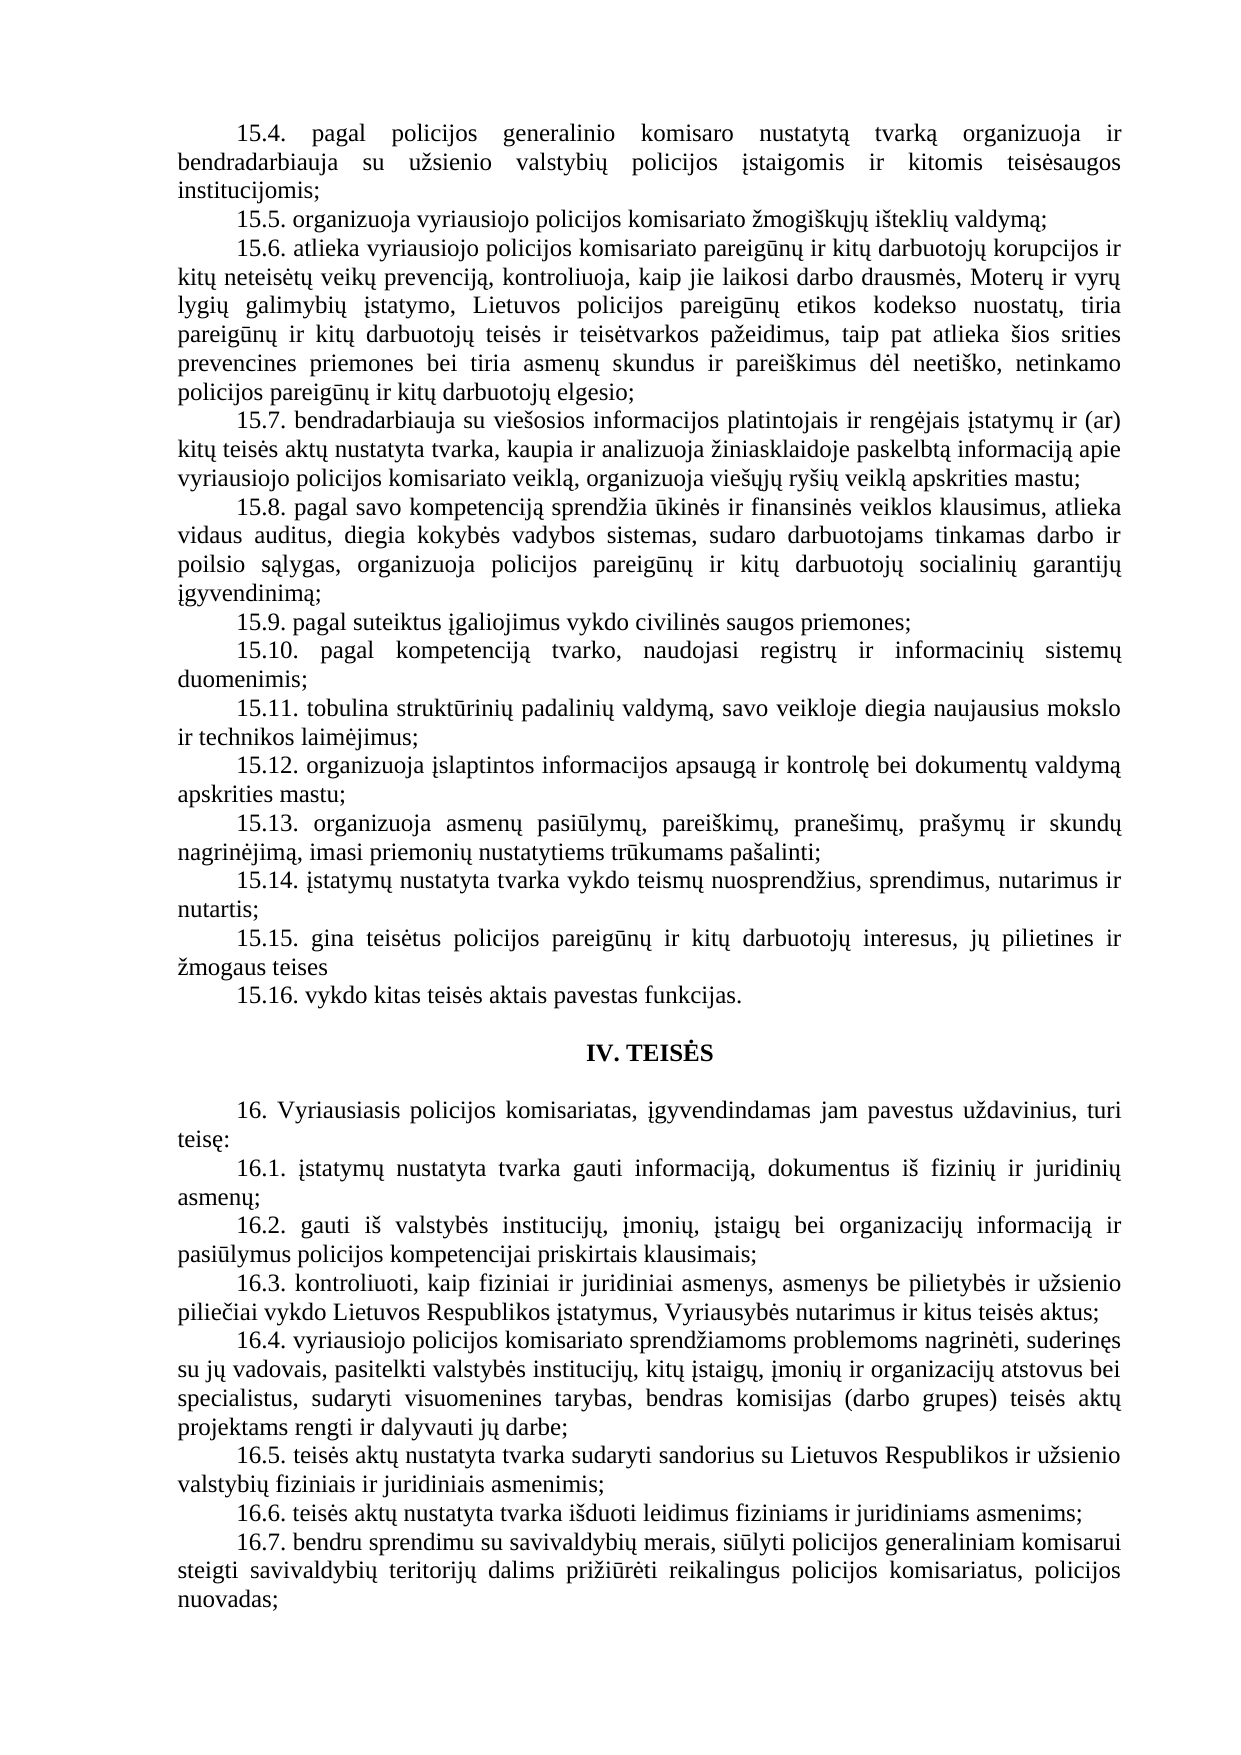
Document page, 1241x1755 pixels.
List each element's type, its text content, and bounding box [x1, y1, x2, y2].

text 15.5. organizuoja vyriausiojo policijos komisariato žmogiškųjų išteklių valdymą; [177, 204, 1122, 233]
text IV. TEISĖS [177, 1038, 1122, 1067]
text 15.4. pagal policijos generalinio komisaro nustatytą tvarką organizuoja ir bendradarbiauja su užsienio valstybių policijos įstaigomis ir kitomis teisėsaugos institucijomis; [177, 118, 1122, 204]
text 15.15. gina teisėtus policijos pareigūnų ir kitų darbuotojų interesus, jų pilietines ir žmogaus teises [177, 923, 1122, 981]
text 15.7. bendradarbiauja su viešosios informacijos platintojais ir rengėjais įstatymų ir (ar) kitų teisės aktų nustatyta tvarka, kaupia ir analizuoja žiniasklaidoje paskelbtą informaciją apie vyriausiojo policijos komisariato veiklą, organizuoja viešųjų ryšių veiklą apskrities mastu; [177, 406, 1122, 492]
text 16.1. įstatymų nustatyta tvarka gauti informaciją, dokumentus iš fizinių ir juridinių asmenų; [177, 1153, 1122, 1211]
text 15.10. pagal kompetenciją tvarko, naudojasi registrų ir informacinių sistemų duomenimis; [177, 636, 1122, 693]
text 16.5. teisės aktų nustatyta tvarka sudaryti sandorius su Lietuvos Respublikos ir užsienio valstybių fiziniais ir juridiniais asmenimis; [177, 1441, 1122, 1498]
text 15.16. vykdo kitas teisės aktais pavestas funkcijas. [177, 981, 1122, 1009]
text 16.7. bendru sprendimu su savivaldybių merais, siūlyti policijos generaliniam komisarui steigti savivaldybių teritorijų dalims prižiūrėti reikalingus policijos komisariatus, policijos nuovadas; [177, 1527, 1122, 1613]
text 16.2. gauti iš valstybės institucijų, įmonių, įstaigų bei organizacijų informaciją ir pasiūlymus policijos kompetencijai priskirtais klausimais; [177, 1211, 1122, 1268]
text 15.11. tobulina struktūrinių padalinių valdymą, savo veikloje diegia naujausius mokslo ir technikos laimėjimus; [177, 693, 1122, 751]
text 15.12. organizuoja įslaptintos informacijos apsaugą ir kontrolę bei dokumentų valdymą apskrities mastu; [177, 751, 1122, 808]
text 15.8. pagal savo kompetenciją sprendžia ūkinės ir finansinės veiklos klausimus, atlieka vidaus auditus, diegia kokybės vadybos sistemas, sudaro darbuotojams tinkamas darbo ir poilsio sąlygas, organizuoja policijos pareigūnų ir kitų darbuotojų socialinių garantijų įgyvendinimą; [177, 492, 1122, 607]
text 16.3. kontroliuoti, kaip fiziniai ir juridiniai asmenys, asmenys be pilietybės ir užsienio piliečiai vykdo Lietuvos Respublikos įstatymus, Vyriausybės nutarimus ir kitus teisės aktus; [177, 1268, 1122, 1326]
text 15.14. įstatymų nustatyta tvarka vykdo teismų nuosprendžius, sprendimus, nutarimus ir nutartis; [177, 866, 1122, 923]
text 15.6. atlieka vyriausiojo policijos komisariato pareigūnų ir kitų darbuotojų korupcijos ir kitų neteisėtų veikų prevenciją, kontroliuoja, kaip jie laikosi darbo drausmės, Moterų ir vyrų lygių galimybių įstatymo, Lietuvos policijos pareigūnų etikos kodekso nuostatų, tiria pareigūnų ir kitų darbuotojų teisės ir teisėtvarkos pažeidimus, taip pat atlieka šios srities prevencines priemones bei tiria asmenų skundus ir pareiškimus dėl neetiško, netinkamo policijos pareigūnų ir kitų darbuotojų elgesio; [177, 233, 1122, 406]
text 15.9. pagal suteiktus įgaliojimus vykdo civilinės saugos priemones; [177, 607, 1122, 636]
text 16.6. teisės aktų nustatyta tvarka išduoti leidimus fiziniams ir juridiniams asmenims; [177, 1498, 1122, 1527]
text 16.4. vyriausiojo policijos komisariato sprendžiamoms problemoms nagrinėti, suderinęs su jų vadovais, pasitelkti valstybės institucijų, kitų įstaigų, įmonių ir organizacijų atstovus bei specialistus, sudaryti visuomenines tarybas, bendras komisijas (darbo grupes) teisės aktų projektams rengti ir dalyvauti jų darbe; [177, 1326, 1122, 1441]
text 15.13. organizuoja asmenų pasiūlymų, pareiškimų, pranešimų, prašymų ir skundų nagrinėjimą, imasi priemonių nustatytiems trūkumams pašalinti; [177, 808, 1122, 866]
text 16. Vyriausiasis policijos komisariatas, įgyvendindamas jam pavestus uždavinius, turi teisę: [177, 1096, 1122, 1153]
